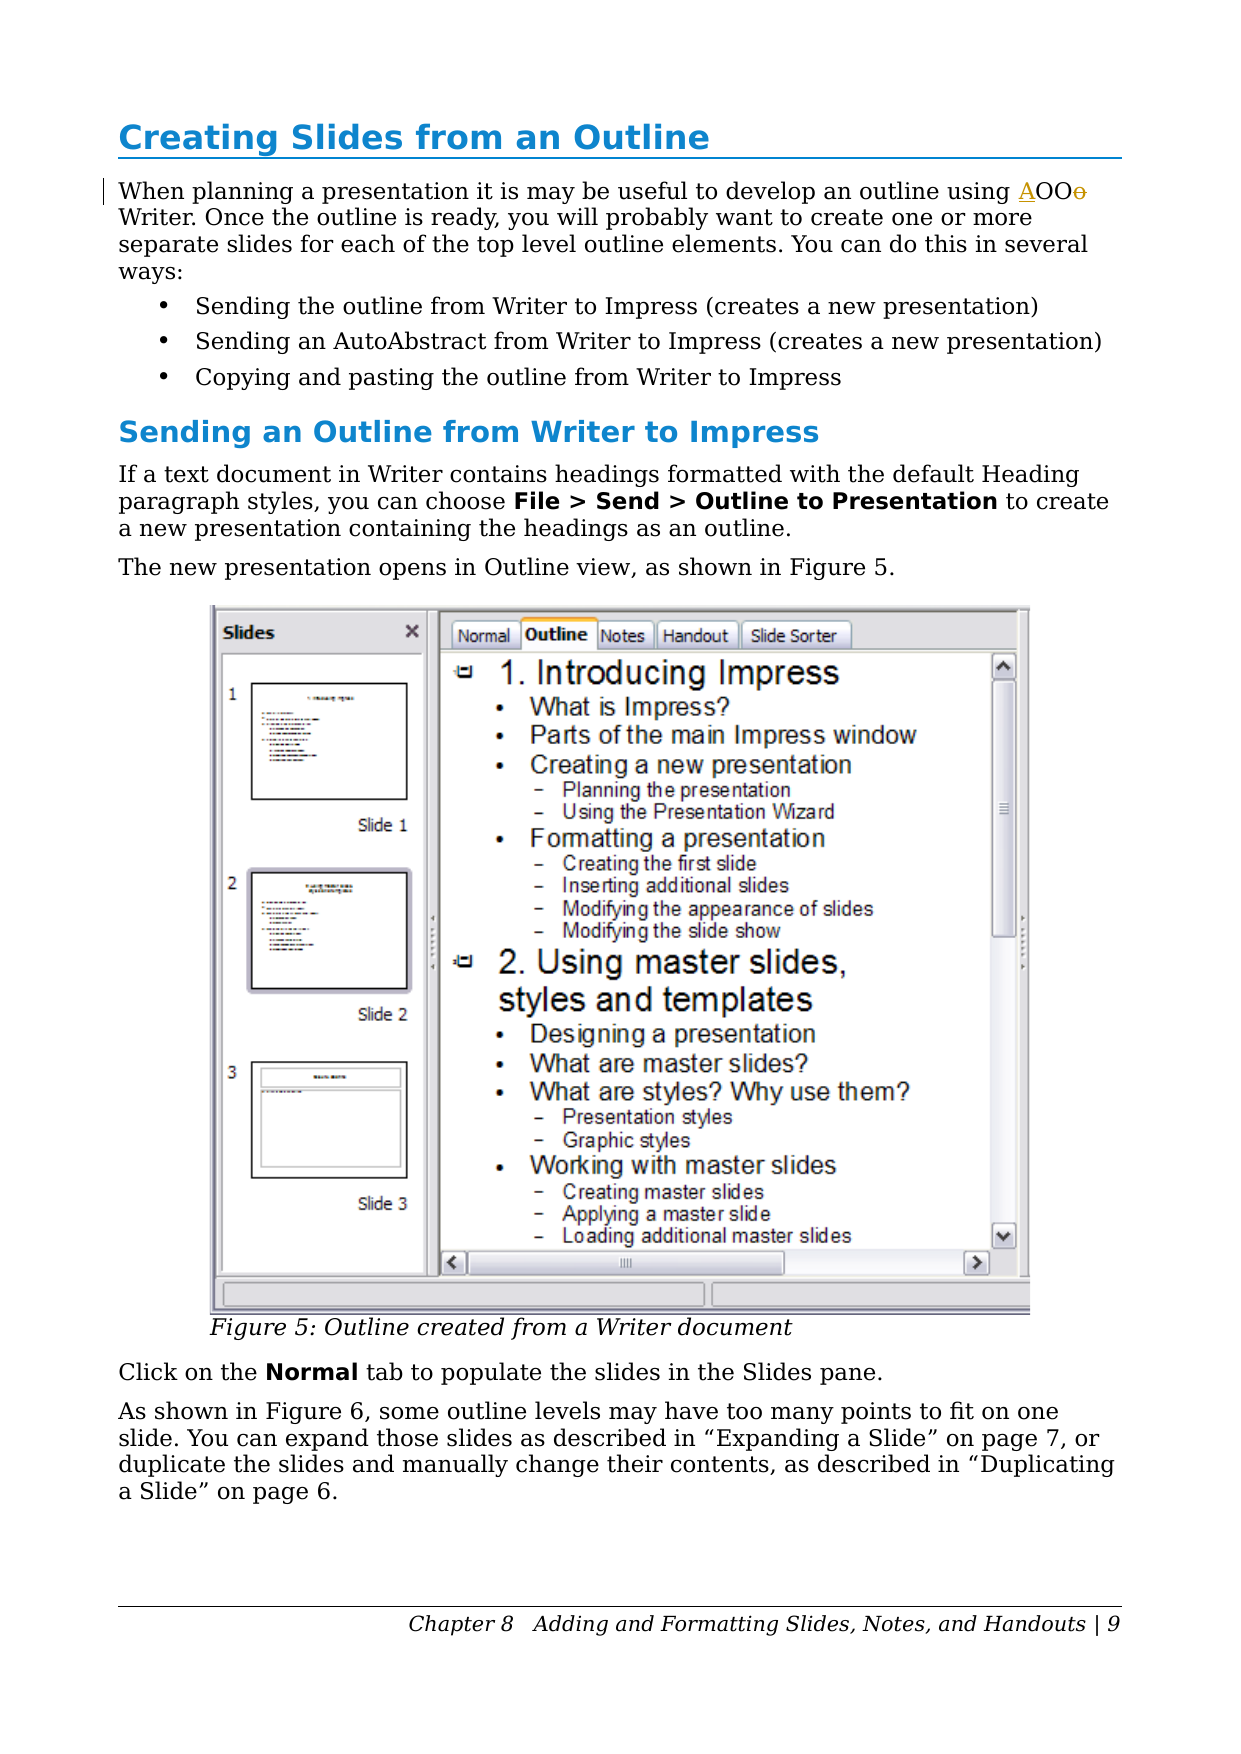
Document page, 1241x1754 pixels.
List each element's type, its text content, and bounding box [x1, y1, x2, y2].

subtitle Sending an Outline from Writer to Impress [118, 415, 1122, 449]
text Figure 5: Outline created from a Writer document [210, 1315, 1030, 1341]
text Click on the Normal tab to populate the slides in the Slides pane. [118, 1359, 1122, 1386]
text The new presentation opens in Outline view, as shown in Figure 5. [118, 554, 1122, 581]
subtitle Creating Slides from an Outline [118, 118, 1122, 157]
list Sending the outline from Writer to Impress (creates a new presentation) [156, 291, 1122, 320]
picture [209, 605, 1031, 1315]
list When planning a presentation it is may be useful to develop an outline using AOO Writer. Once the outline is ready, you will probably want to create one or more separate slides for each of the top level outline elements. You can do this in several ways: [118, 178, 1122, 284]
list Sending an AutoAbstract from Writer to Impress (creates a new presentation) [156, 326, 1122, 356]
text As shown in Figure 6, some outline levels may have too many points to fit on one slide. You can expand those slides as described in “Expanding a Slide” on page 7, or duplicate the slides and manually change their contents, as described in “Duplicating a Slide” on page 6. [118, 1398, 1122, 1505]
list Copying and pasting the outline from Writer to Impress [156, 362, 1122, 391]
text If a text document in Writer contains headings formatted with the default Heading paragraph styles, you can choose File > Send > Outline to Presentation to create a new presentation containing the headings as an outline. [118, 462, 1122, 542]
